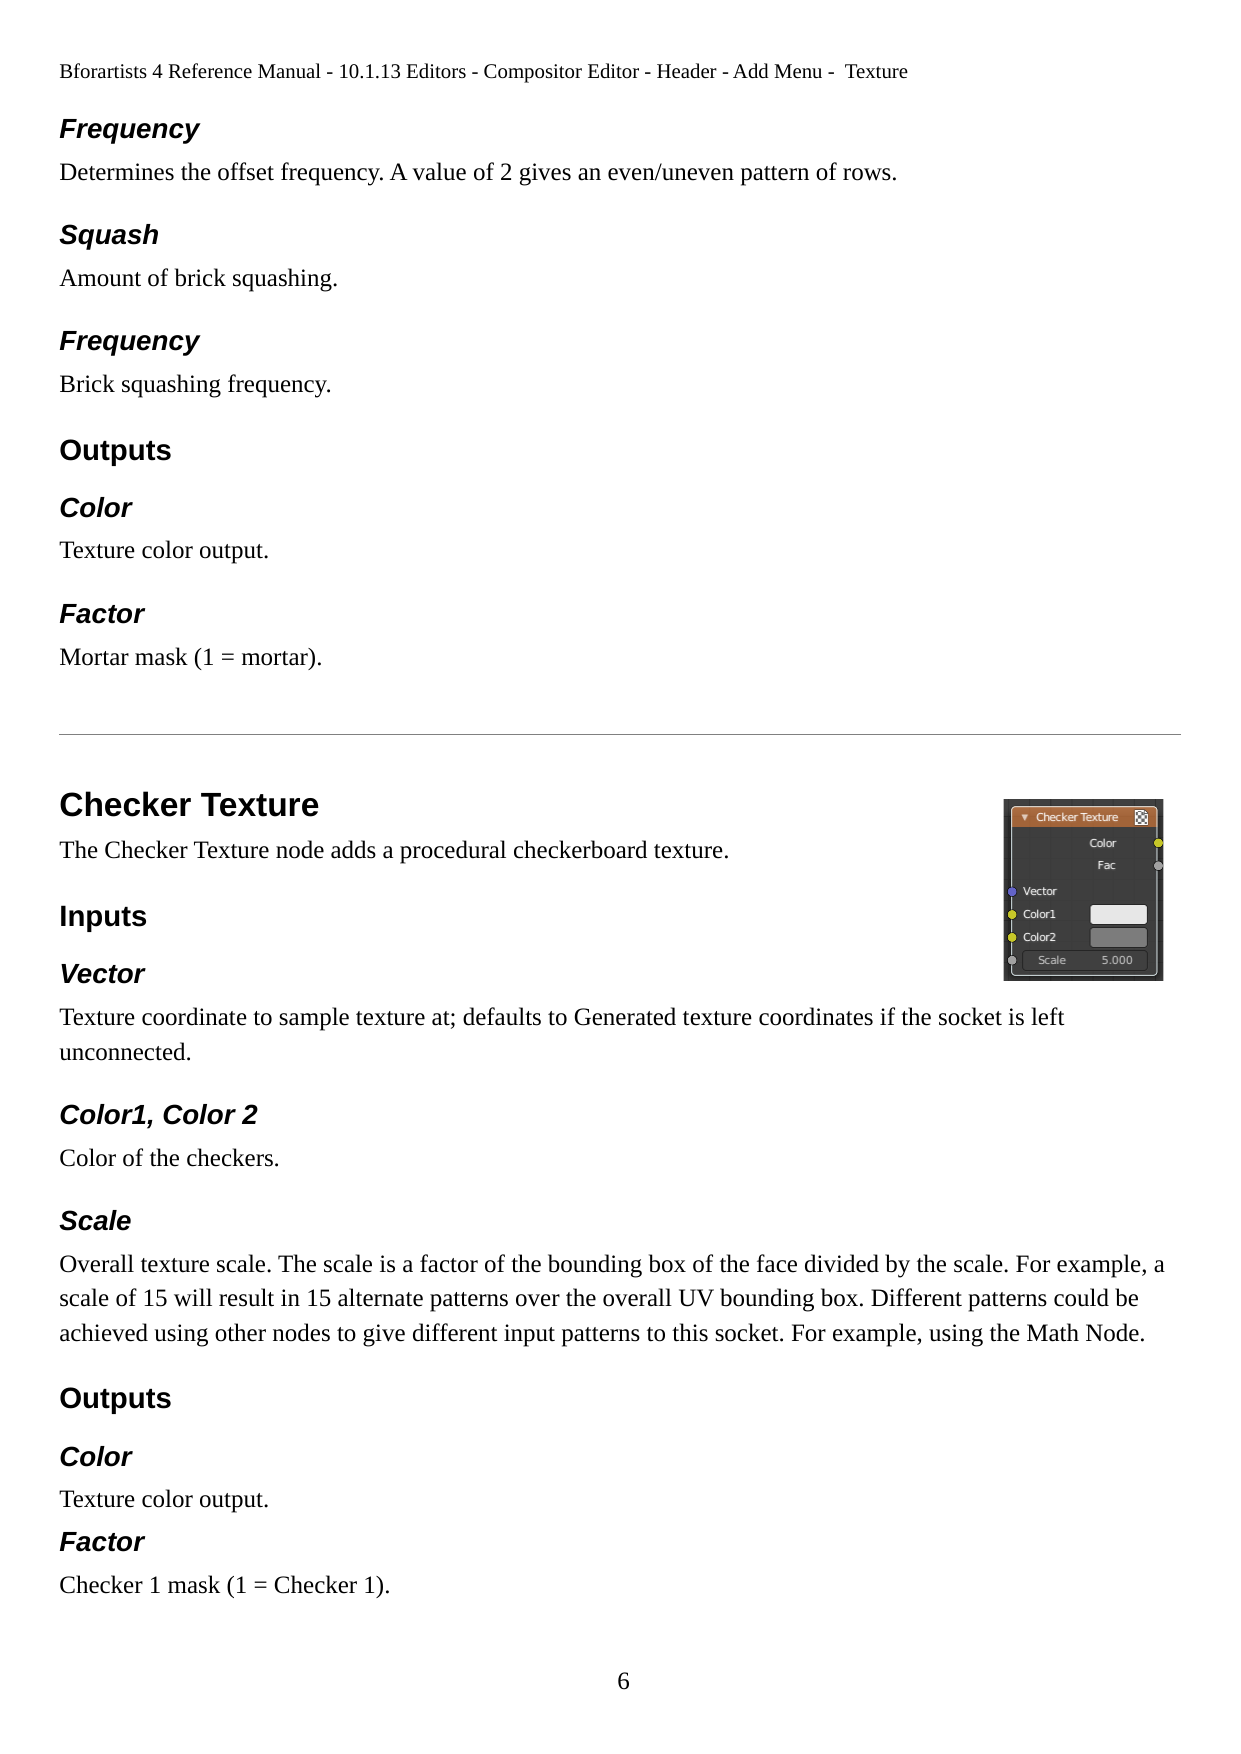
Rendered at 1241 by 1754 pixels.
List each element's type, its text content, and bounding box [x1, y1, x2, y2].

subtitle Outputs [59, 1381, 1181, 1415]
subtitle Factor [59, 597, 1181, 629]
subtitle Frequency [59, 113, 1181, 144]
text Texture coordinate to sample texture at; defaults to Generated texture coordinates if the socket is left unconnected. [59, 1002, 1181, 1066]
subtitle Squash [59, 218, 1181, 250]
subtitle [1164, 899, 1181, 933]
subtitle Scale [59, 1204, 1181, 1236]
text Color of the checkers. [59, 1143, 1181, 1171]
text Texture color output. [59, 536, 1181, 564]
text Determines the offset frequency. A value of 2 gives an even/uneven pattern of rows. [59, 157, 1181, 186]
text Brick squashing frequency. [59, 369, 1181, 398]
text Checker 1 mask (1 = Checker 1). [59, 1570, 1181, 1599]
text Mortar mask (1 = mortar). [59, 642, 1181, 670]
subtitle Color1, Color 2 [59, 1098, 1181, 1130]
subtitle Frequency [59, 324, 1181, 356]
text Texture color output. [59, 1484, 1181, 1513]
subtitle Checker Texture [59, 784, 1181, 823]
subtitle Color [59, 1440, 1181, 1472]
subtitle Factor [59, 1526, 1181, 1557]
text The Checker Texture node adds a procedural checkerboard texture. [59, 836, 1003, 864]
text Overall texture scale. The scale is a factor of the bounding box of the face divided by the scale. For example, a scale of 15 will result in 15 alternate patterns over the overall UV bounding box. Different patterns could be achieved using other nodes to give different input patterns to this socket. For example, using the Math Node. [59, 1249, 1181, 1346]
subtitle Vector [59, 958, 1181, 990]
subtitle Outputs [59, 432, 1181, 466]
text Amount of brick squashing. [59, 263, 1181, 292]
subtitle Inputs [59, 899, 1003, 933]
subtitle Color [59, 491, 1181, 523]
picture [1003, 799, 1164, 981]
